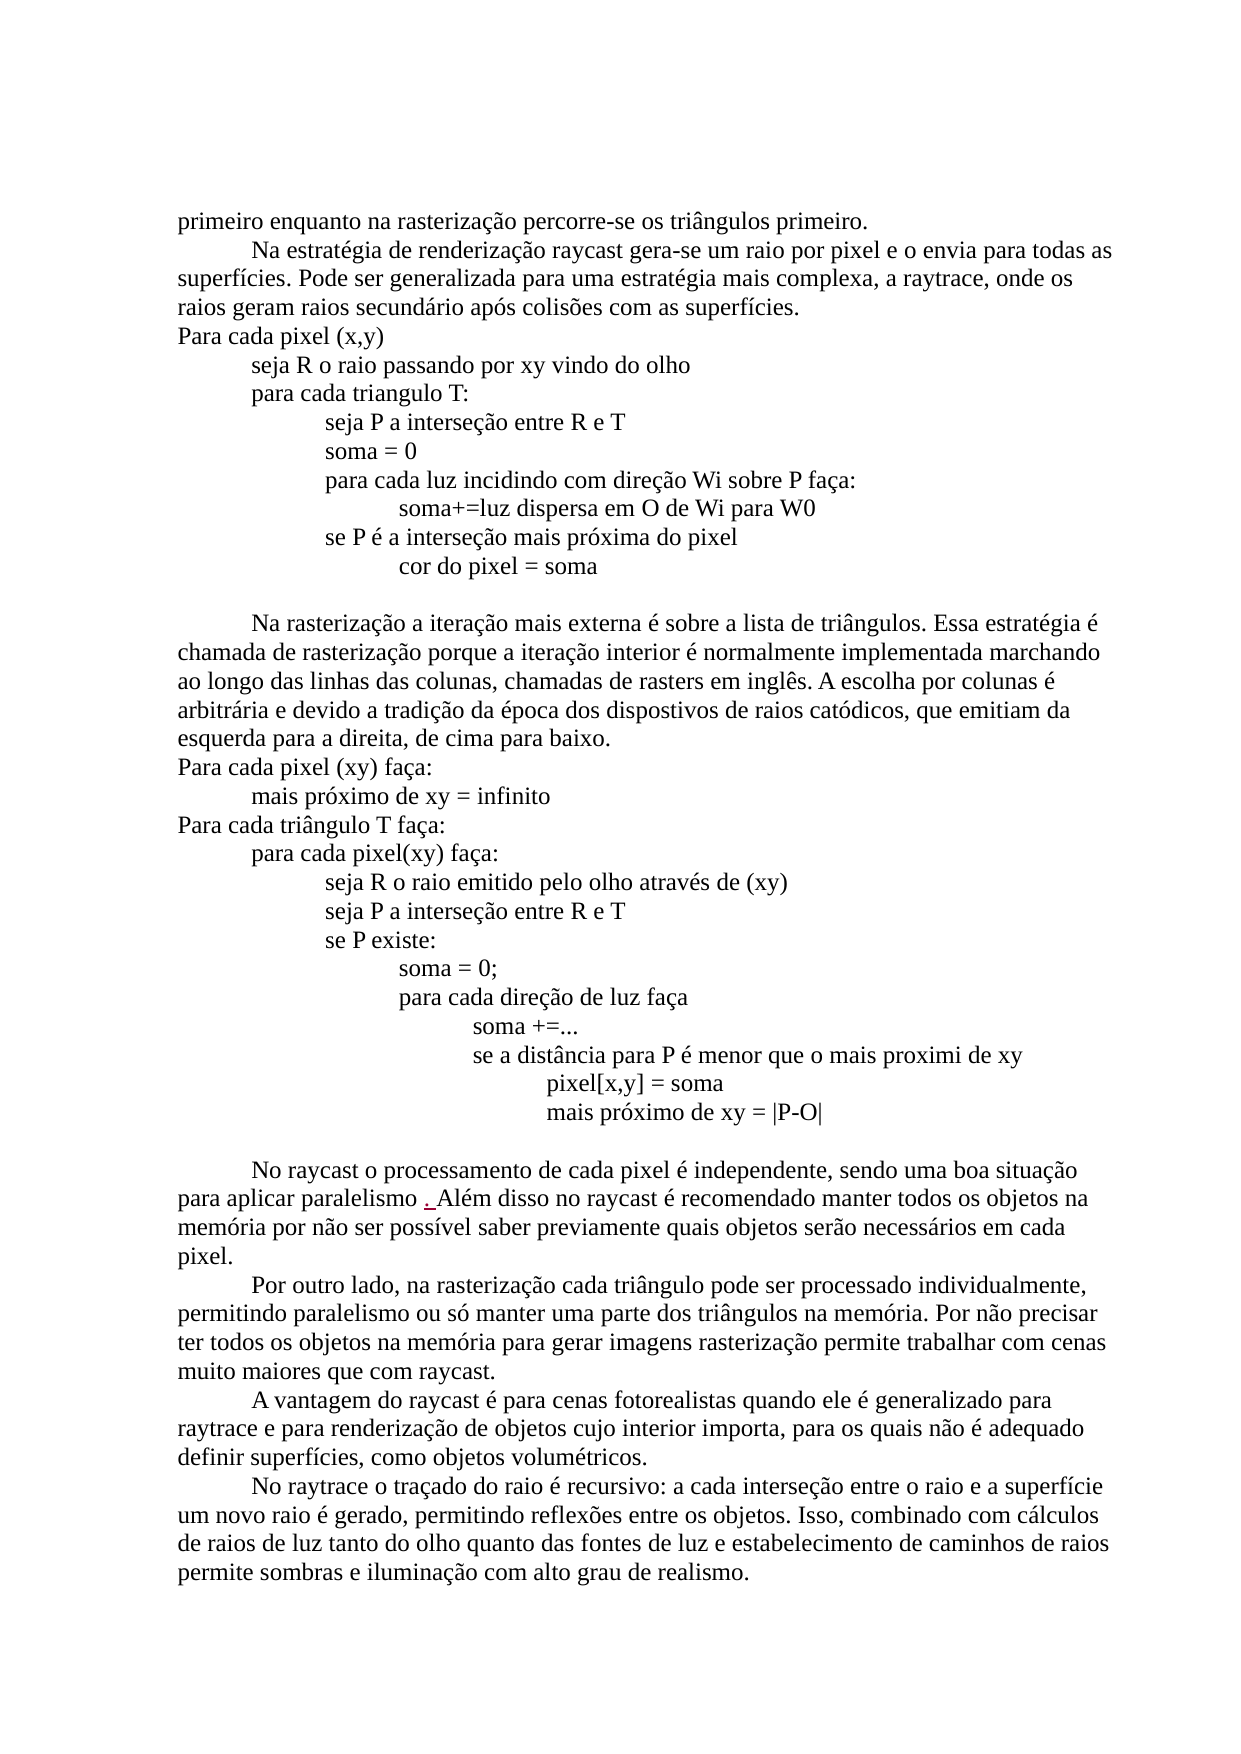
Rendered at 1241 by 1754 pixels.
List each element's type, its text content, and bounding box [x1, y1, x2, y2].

text soma = 0 [177, 436, 1122, 465]
text seja P a interseção entre R e T [177, 896, 1122, 925]
text seja P a interseção entre R e T [177, 407, 1122, 436]
text Para cada pixel (xy) faça: [177, 752, 1122, 781]
text para cada triangulo T: [177, 378, 1122, 407]
text mais próximo de xy = |P-O| [177, 1097, 1122, 1126]
text Na estratégia de renderização raycast gera-se um raio por pixel e o envia para todas as superfícies. Pode ser generalizada para uma estratégia mais complexa, a raytrace, onde os raios geram raios secundário após colisões com as superfícies. [177, 235, 1122, 321]
text Para cada triângulo T faça: [177, 810, 1122, 838]
text seja R o raio emitido pelo olho através de (xy) [177, 867, 1122, 896]
text cor do pixel = soma [177, 551, 1122, 580]
text se a distância para P é menor que o mais proximi de xy [177, 1040, 1122, 1068]
text Para cada pixel (x,y) [177, 321, 1122, 350]
text soma = 0; [177, 953, 1122, 982]
text mais próximo de xy = infinito [177, 781, 1122, 810]
text No raytrace o traçado do raio é recursivo: a cada interseção entre o raio e a superfície um novo raio é gerado, permitindo reflexões entre os objetos. Isso, combinado com cálculos de raios de luz tanto do olho quanto das fontes de luz e estabelecimento de caminhos de raios permite sombras e iluminação com alto grau de realismo. [177, 1471, 1122, 1586]
text Por outro lado, na rasterização cada triângulo pode ser processado individualmente, permitindo paralelismo ou só manter uma parte dos triângulos na memória. Por não precisar ter todos os objetos na memória para gerar imagens rasterização permite trabalhar com cenas muito maiores que com raycast. [177, 1270, 1122, 1385]
text soma +=... [177, 1011, 1122, 1040]
text se P existe: [177, 925, 1122, 953]
text para cada luz incidindo com direção Wi sobre P faça: [177, 465, 1122, 493]
text para cada direção de luz faça [177, 982, 1122, 1011]
text Na rasterização a iteração mais externa é sobre a lista de triângulos. Essa estratégia é chamada de rasterização porque a iteração interior é normalmente implementada marchando ao longo das linhas das colunas, chamadas de rasters em inglês. A escolha por colunas é arbitrária e devido a tradição da época dos dispostivos de raios catódicos, que emitiam da esquerda para a direita, de cima para baixo. [177, 608, 1122, 752]
text se P é a interseção mais próxima do pixel [177, 522, 1122, 551]
text primeiro enquanto na rasterização percorre-se os triângulos primeiro. [177, 206, 1122, 235]
text No raycast o processamento de cada pixel é independente, sendo uma boa situação para aplicar paralelismo . Além disso no raycast é recomendado manter todos os objetos na memória por não ser possível saber previamente quais objetos serão necessários em cada pixel. [177, 1155, 1122, 1270]
text soma+=luz dispersa em O de Wi para W0 [177, 493, 1122, 522]
text pixel[x,y] = soma [177, 1068, 1122, 1097]
text para cada pixel(xy) faça: [177, 838, 1122, 867]
text A vantagem do raycast é para cenas fotorealistas quando ele é generalizado para raytrace e para renderização de objetos cujo interior importa, para os quais não é adequado definir superfícies, como objetos volumétricos. [177, 1385, 1122, 1471]
text seja R o raio passando por xy vindo do olho [177, 350, 1122, 378]
